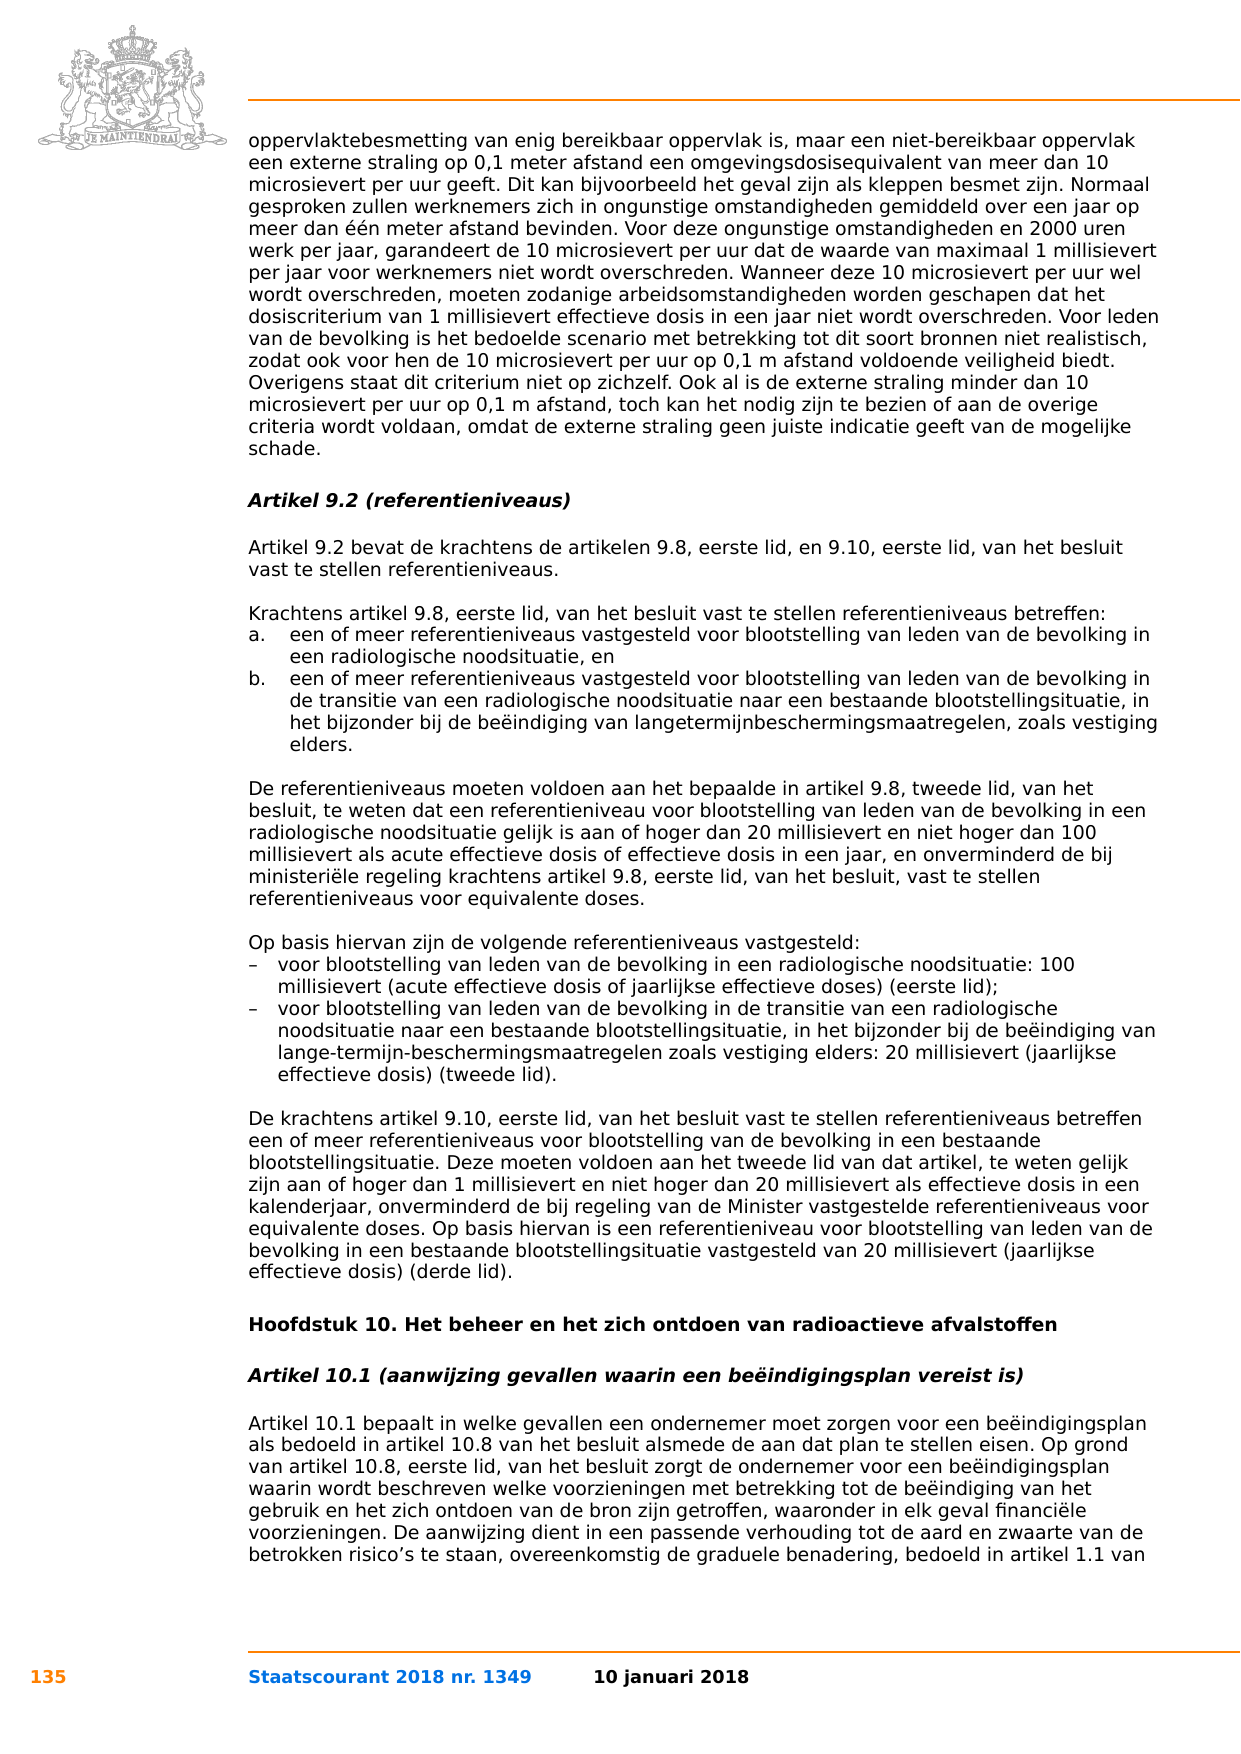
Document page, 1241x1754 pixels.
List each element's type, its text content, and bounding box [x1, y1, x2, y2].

text De referentieniveaus moeten voldoen aan het bepaalde in artikel 9.8, tweede lid, van het besluit, te weten dat een referentieniveau voor blootstelling van leden van de bevolking in een radiologische noodsituatie gelijk is aan of hoger dan 20 millisievert en niet hoger dan 100 millisievert als acute effectieve dosis of effectieve dosis in een jaar, en onverminderd de bij ministeriële regeling krachtens artikel 9.8, eerste lid, van het besluit, vast te stellen referentieniveaus voor equivalente doses. [248, 778, 1163, 910]
text b. een of meer referentieniveaus vastgesteld voor blootstelling van leden van de bevolking in de transitie van een radiologische noodsituatie naar een bestaande blootstellingsituatie, in het bijzonder bij de beëindiging van langetermijnbeschermingsmaatregelen, zoals vestiging elders. [248, 668, 1163, 756]
text a. een of meer referentieniveaus vastgesteld voor blootstelling van leden van de bevolking in een radiologische noodsituatie, en [248, 624, 1163, 668]
text Krachtens artikel 9.8, eerste lid, van het besluit vast te stellen referentieniveaus betreffen: [248, 602, 1163, 624]
subtitle Hoofdstuk 10. Het beheer en het zich ontdoen van radioactieve afvalstoffen [248, 1313, 1163, 1335]
text Artikel 10.1 bepaalt in welke gevallen een ondernemer moet zorgen voor een beëindigingsplan als bedoeld in artikel 10.8 van het besluit alsmede de aan dat plan te stellen eisen. Op grond van artikel 10.8, eerste lid, van het besluit zorgt de ondernemer voor een beëindigingsplan waarin wordt beschreven welke voorzieningen met betrekking tot de beëindiging van het gebruik en het zich ontdoen van de bron zijn getroffen, waaronder in elk geval financiële voorzieningen. De aanwijzing dient in een passende verhouding tot de aard en zwaarte van de betrokken risico’s te staan, overeenkomstig de graduele benadering, bedoeld in artikel 1.1 van [248, 1412, 1163, 1566]
text Op basis hiervan zijn de volgende referentieniveaus vastgesteld: [248, 932, 1163, 954]
subtitle Artikel 10.1 (aanwijzing gevallen waarin een beëindigingsplan vereist is) [248, 1365, 1163, 1387]
text De krachtens artikel 9.10, eerste lid, van het besluit vast te stellen referentieniveaus betreffen een of meer referentieniveaus voor blootstelling van de bevolking in een bestaande blootstellingsituatie. Deze moeten voldoen aan het tweede lid van dat artikel, te weten gelijk zijn aan of hoger dan 1 millisievert en niet hoger dan 20 millisievert als effectieve dosis in een kalenderjaar, onverminderd de bij regeling van de Minister vastgestelde referentieniveaus voor equivalente doses. Op basis hiervan is een referentieniveau voor blootstelling van leden van de bevolking in een bestaande blootstellingsituatie vastgesteld van 20 millisievert (jaarlijkse effectieve dosis) (derde lid). [248, 1108, 1163, 1283]
text – voor blootstelling van leden van de bevolking in een radiologische noodsituatie: 100 millisievert (acute effectieve dosis of jaarlijkse effectieve doses) (eerste lid); [248, 954, 1163, 998]
text Artikel 9.2 bevat de krachtens de artikelen 9.8, eerste lid, en 9.10, eerste lid, van het besluit vast te stellen referentieniveaus. [248, 537, 1163, 581]
subtitle Artikel 9.2 (referentieniveaus) [248, 489, 1163, 512]
text oppervlaktebesmetting van enig bereikbaar oppervlak is, maar een niet-bereikbaar oppervlak een externe straling op 0,1 meter afstand een omgevingsdosisequivalent van meer dan 10 microsievert per uur geeft. Dit kan bijvoorbeeld het geval zijn als kleppen besmet zijn. Normaal gesproken zullen werknemers zich in ongunstige omstandigheden gemiddeld over een jaar op meer dan één meter afstand bevinden. Voor deze ongunstige omstandigheden en 2000 uren werk per jaar, garandeert de 10 microsievert per uur dat de waarde van maximaal 1 millisievert per jaar voor werknemers niet wordt overschreden. Wanneer deze 10 microsievert per uur wel wordt overschreden, moeten zodanige arbeidsomstandigheden worden geschapen dat het dosiscriterium van 1 millisievert effectieve dosis in een jaar niet wordt overschreden. Voor leden van de bevolking is het bedoelde scenario met betrekking tot dit soort bronnen niet realistisch, zodat ook voor hen de 10 microsievert per uur op 0,1 m afstand voldoende veiligheid biedt. Overigens staat dit criterium niet op zichzelf. Ook al is de externe straling minder dan 10 microsievert per uur op 0,1 m afstand, toch kan het nodig zijn te bezien of aan de overige criteria wordt voldaan, omdat de externe straling geen juiste indicatie geeft van de mogelijke schade. [248, 130, 1163, 459]
picture [38, 25, 227, 150]
text – voor blootstelling van leden van de bevolking in de transitie van een radiologische noodsituatie naar een bestaande blootstellingsituatie, in het bijzonder bij de beëindiging van lange-termijn-beschermingsmaatregelen zoals vestiging elders: 20 millisievert (jaarlijkse effectieve dosis) (tweede lid). [248, 998, 1163, 1086]
